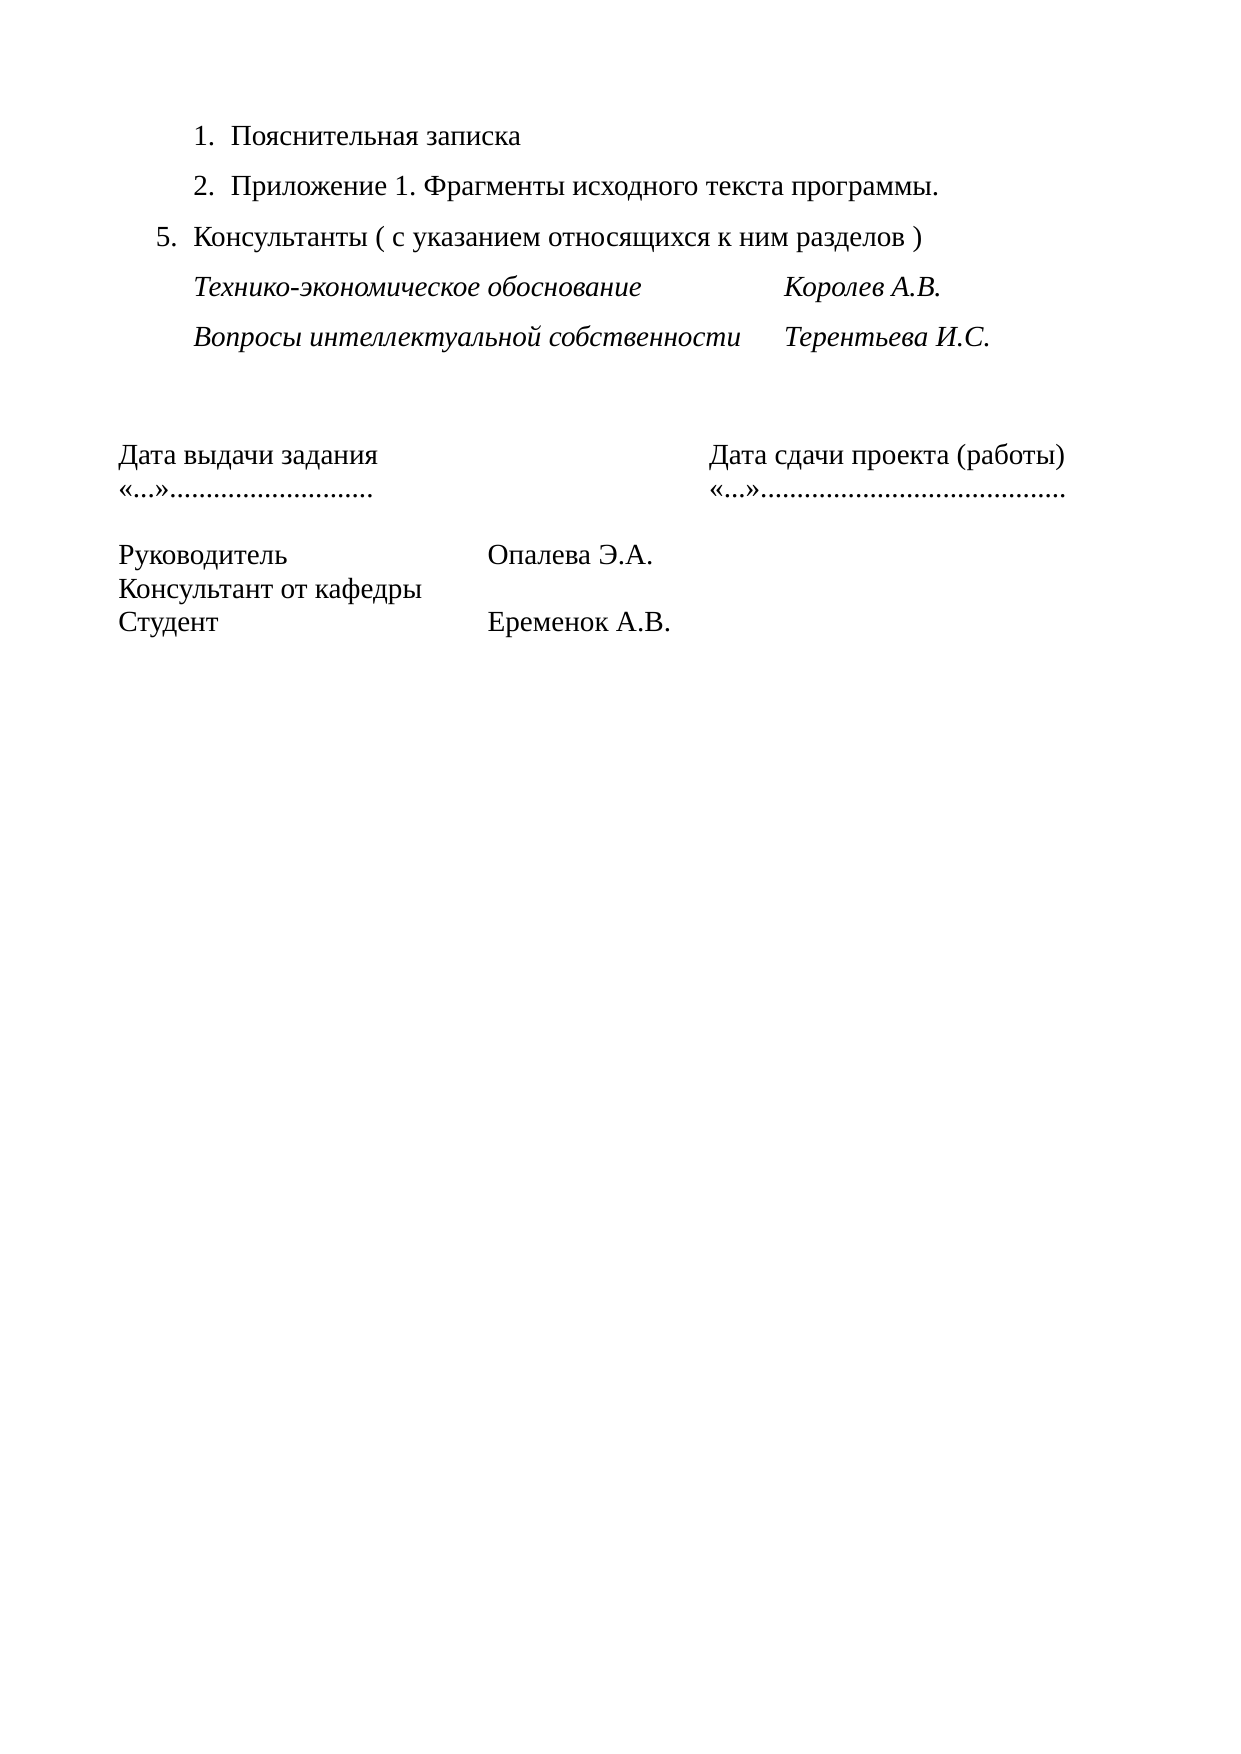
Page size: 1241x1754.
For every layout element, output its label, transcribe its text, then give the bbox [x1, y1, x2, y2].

list Приложение 1. Фрагменты исходного текста программы. [193, 168, 1122, 202]
text Студент Еременок А.В. [118, 604, 1122, 638]
text Дата выдачи задания Дата сдачи проекта (работы) [118, 437, 1122, 470]
list Технико-экономическое обоснование Королев А.В. [156, 269, 1122, 303]
text «...»............................ «...».......................................... [118, 470, 1122, 504]
list Консультанты ( с указанием относящихся к ним разделов ) [156, 219, 1122, 252]
list Пояснительная записка [193, 118, 1122, 152]
text Руководитель Опалева Э.А. [118, 537, 1122, 571]
list Вопросы интеллектуальной собственности Терентьева И.С. [156, 319, 1122, 353]
text Консультант от кафедры [118, 571, 1122, 604]
